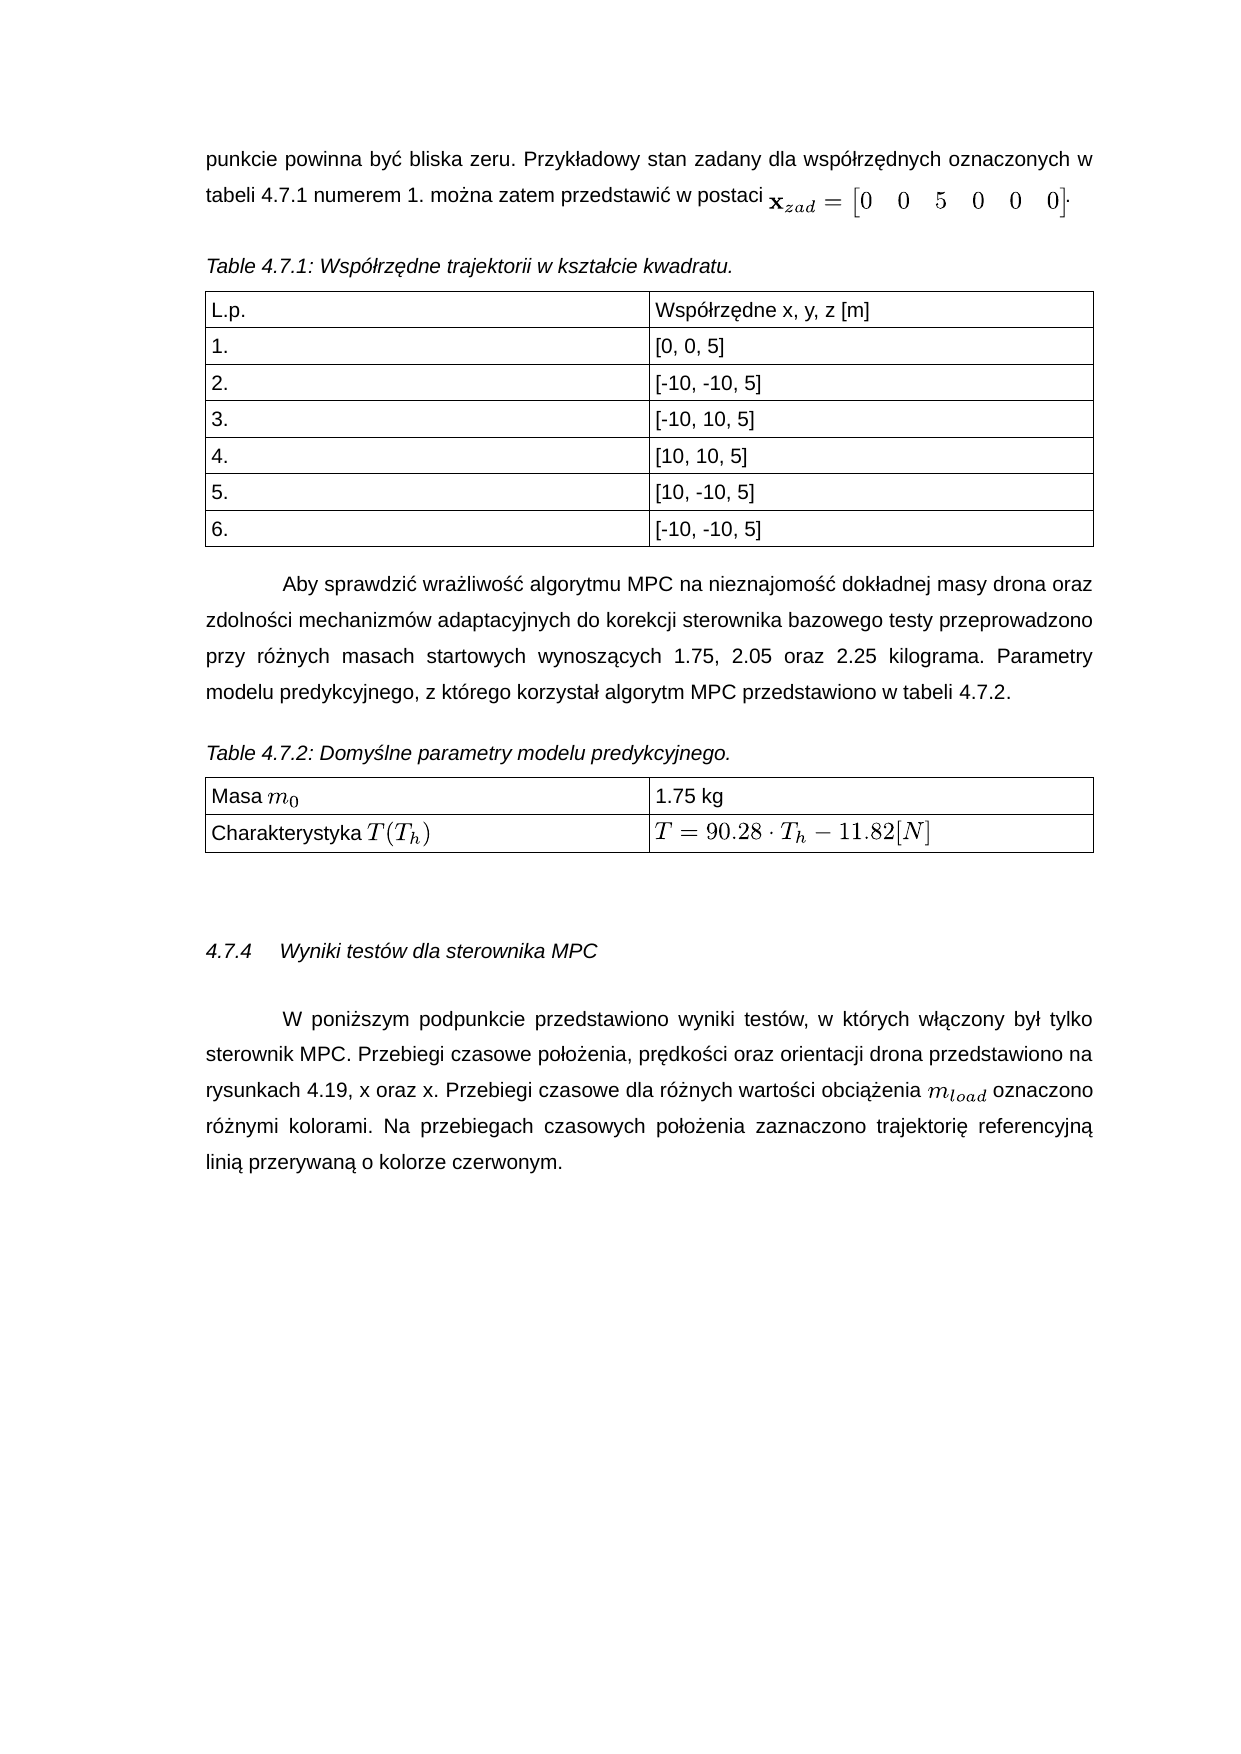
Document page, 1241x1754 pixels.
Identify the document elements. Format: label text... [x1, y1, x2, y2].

table_cell [0, 0, 5] [650, 328, 1093, 364]
table_cell [-10, -10, 5] [650, 511, 1093, 546]
table_cell 2. [206, 365, 649, 400]
table_header Współrzędne x, y, z [m] [650, 292, 1093, 327]
text Table 4.7.1: Współrzędne trajektorii w kształcie kwadratu. [206, 254, 1093, 278]
table_cell [-10, -10, 5] [650, 365, 1093, 400]
table_cell [10, -10, 5] [650, 474, 1093, 509]
text W poniższym podpunkcie przedstawiono wyniki testów, w których włączony był tylko sterownik MPC. Przebiegi czasowe położenia, prędkości oraz orientacji drona przedstawiono na rysunkach 4.19, x oraz x. Przebiegi czasowe dla różnych wartości obciążenia oznaczono różnymi kolorami. Na przebiegach czasowych położenia zaznaczono trajektorię referencyjną linią przerywaną o kolorze czerwonym. [206, 1006, 1093, 1174]
table_header L.p. [206, 292, 649, 327]
table_cell 5. [206, 474, 649, 509]
text punkcie powinna być bliska zeru. Przykładowy stan zadany dla współrzędnych oznaczonych w tabeli 4.7.1 numerem 1. można zatem przedstawić w postaci . [206, 147, 1093, 217]
text Table 4.7.2: Domyślne parametry modelu predykcyjnego. [206, 741, 1093, 765]
table_cell [650, 815, 1093, 852]
table_cell Charakterystyka [206, 815, 649, 852]
table_cell [10, 10, 5] [650, 438, 1093, 473]
table_cell [-10, 10, 5] [650, 401, 1093, 437]
table_cell 3. [206, 401, 649, 437]
table_header Masa [206, 778, 649, 814]
table_header 1.75 kg [650, 778, 1093, 814]
table_cell 1. [206, 328, 649, 364]
table_cell 4. [206, 438, 649, 473]
text Aby sprawdzić wrażliwość algorytmu MPC na nieznajomość dokładnej masy drona oraz zdolności mechanizmów adaptacyjnych do korekcji sterownika bazowego testy przeprowadzono przy różnych masach startowych wynoszących 1.75, 2.05 oraz 2.25 kilograma. Parametry modelu predykcyjnego, z którego korzystał algorytm MPC przedstawiono w tabeli 4.7.2. [206, 572, 1093, 704]
subtitle Wyniki testów dla sterownika MPC [206, 939, 1093, 963]
table_cell 6. [206, 511, 649, 546]
